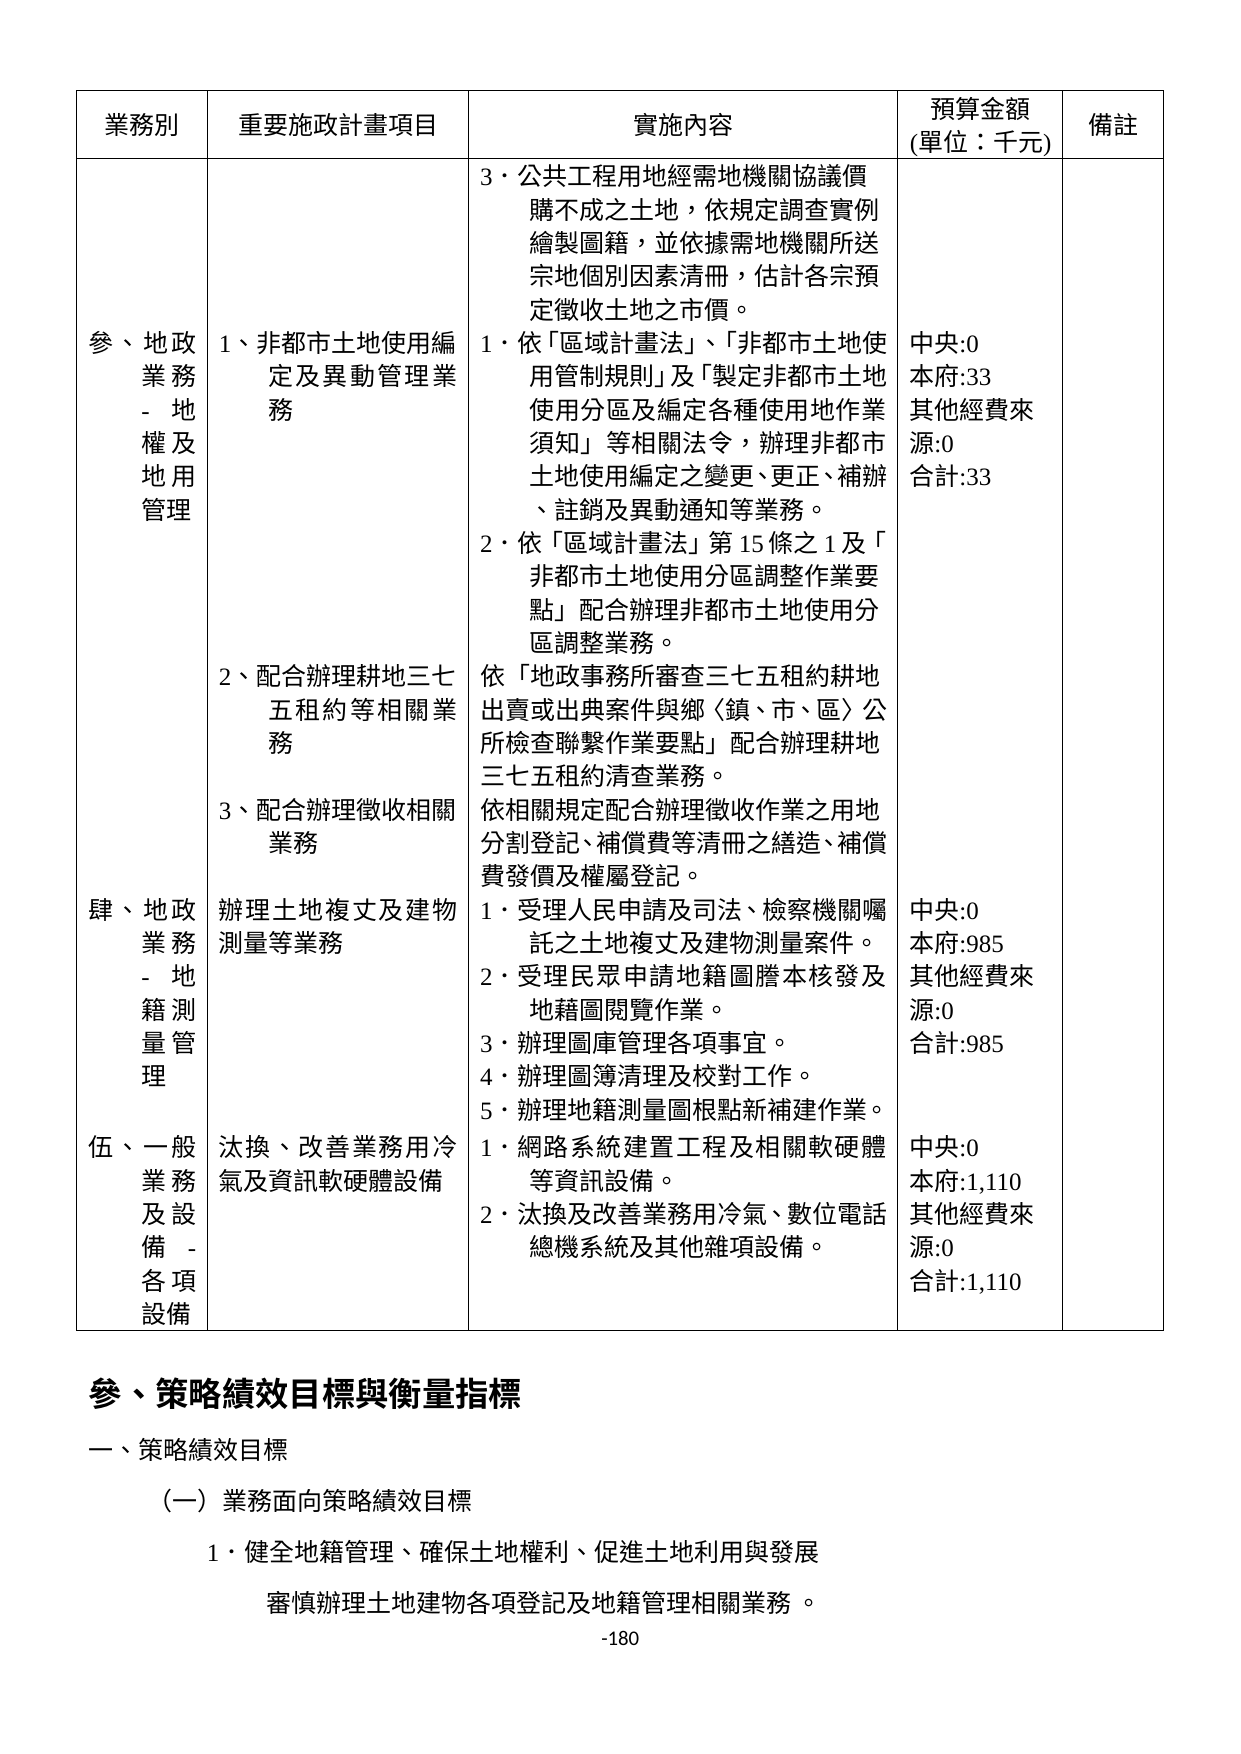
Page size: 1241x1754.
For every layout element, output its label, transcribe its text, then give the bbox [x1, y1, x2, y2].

text （一）業務面向策略績效目標 [148, 1482, 1152, 1518]
table_header 業務別 [77, 91, 207, 158]
text 審慎辦理土地建物各項登記及地籍管理相關業務 。 [266, 1583, 1152, 1619]
table_header 預算金額 (單位：千元) [898, 91, 1062, 158]
table_cell 公共工程用地經需地機關協議價購不成之土地，依規定調查實例繪製圖籍，並依據需地機關所送宗地個別因素清冊，估計各宗預定徵收土地之市價。 [469, 159, 897, 326]
table_cell [1063, 159, 1163, 326]
table_cell [77, 159, 207, 326]
table_cell [77, 659, 207, 792]
table_cell [898, 659, 1062, 792]
table_cell 汰換、改善業務用冷氣及資訊軟硬體設備 [208, 1130, 468, 1330]
table_cell 參、地政業務-地權及地用管理 [77, 326, 207, 659]
table_cell 依相關規定配合辦理徵收作業之用地分割登記、補償費等清冊之繕造、補償費發價及權屬登記。 [469, 793, 897, 892]
table_cell [1063, 326, 1163, 659]
table_cell 配合辦理耕地三七五租約等相關業務 [208, 659, 468, 792]
table_cell 網路系統建置工程及相關軟硬體等資訊設備。 汰換及改善業務用冷氣、數位電話總機系統及其他雜項設備。 [469, 1130, 897, 1330]
table_cell 辦理土地複丈及建物測量等業務 [208, 893, 468, 1130]
table_cell 中央:0 本府:33 其他經費來源:0 合計:33 [898, 326, 1062, 659]
text 一、策略績效目標 [88, 1431, 1152, 1467]
table_cell 配合辦理徵收相關業務 [208, 793, 468, 892]
table_header 實施內容 [469, 91, 897, 158]
table_cell 依「地政事務所審查三七五租約耕地出賣或出典案件與鄉〈鎮、市、區〉公所檢查聯繫作業要點」配合辦理耕地三七五租約清查業務。 [469, 659, 897, 792]
table_cell 依「區域計畫法」、「非都市土地使用管制規則」及「製定非都市土地使用分區及編定各種使用地作業須知」等相關法令，辦理非都市土地使用編定之變更、更正、補辦、註銷及異動通知等業務。 依「區域計畫法」第15條之1及「非都市土地使用分區調整作業要點」配合辦理非都市土地使用分區調整業務。 [469, 326, 897, 659]
table_cell 中央:0 本府:1,110 其他經費來源:0 合計:1,110 [898, 1130, 1062, 1330]
table_cell 受理人民申請及司法、檢察機關囑託之土地複丈及建物測量案件。 受理民眾申請地籍圖謄本核發及地藉圖閱覽作業。 辦理圖庫管理各項事宜。 辦理圖簿清理及校對工作。 辦理地籍測量圖根點新補建作業。 [469, 893, 897, 1130]
table_cell 中央:0 本府:985 其他經費來源:0 合計:985 [898, 893, 1062, 1130]
list 健全地籍管理、確保土地權利、促進土地利用與發展 [207, 1532, 1152, 1569]
table_cell 非都市土地使用編定及異動管理業務 [208, 326, 468, 659]
table_cell [898, 159, 1062, 326]
table_header 備註 [1063, 91, 1163, 158]
table_cell [898, 793, 1062, 892]
table_cell [1063, 659, 1163, 792]
table_cell [1063, 793, 1163, 892]
table_cell [77, 793, 207, 892]
table_header 重要施政計畫項目 [208, 91, 468, 158]
table_cell 肆、地政業務-地籍測量管理 [77, 893, 207, 1130]
table_cell [208, 159, 468, 326]
table_cell 伍、一般業務及設備-各項設備 [77, 1130, 207, 1330]
text 參、策略績效目標與衡量指標 [88, 1368, 1152, 1416]
table_cell [1063, 893, 1163, 1130]
table_cell [1063, 1130, 1163, 1330]
